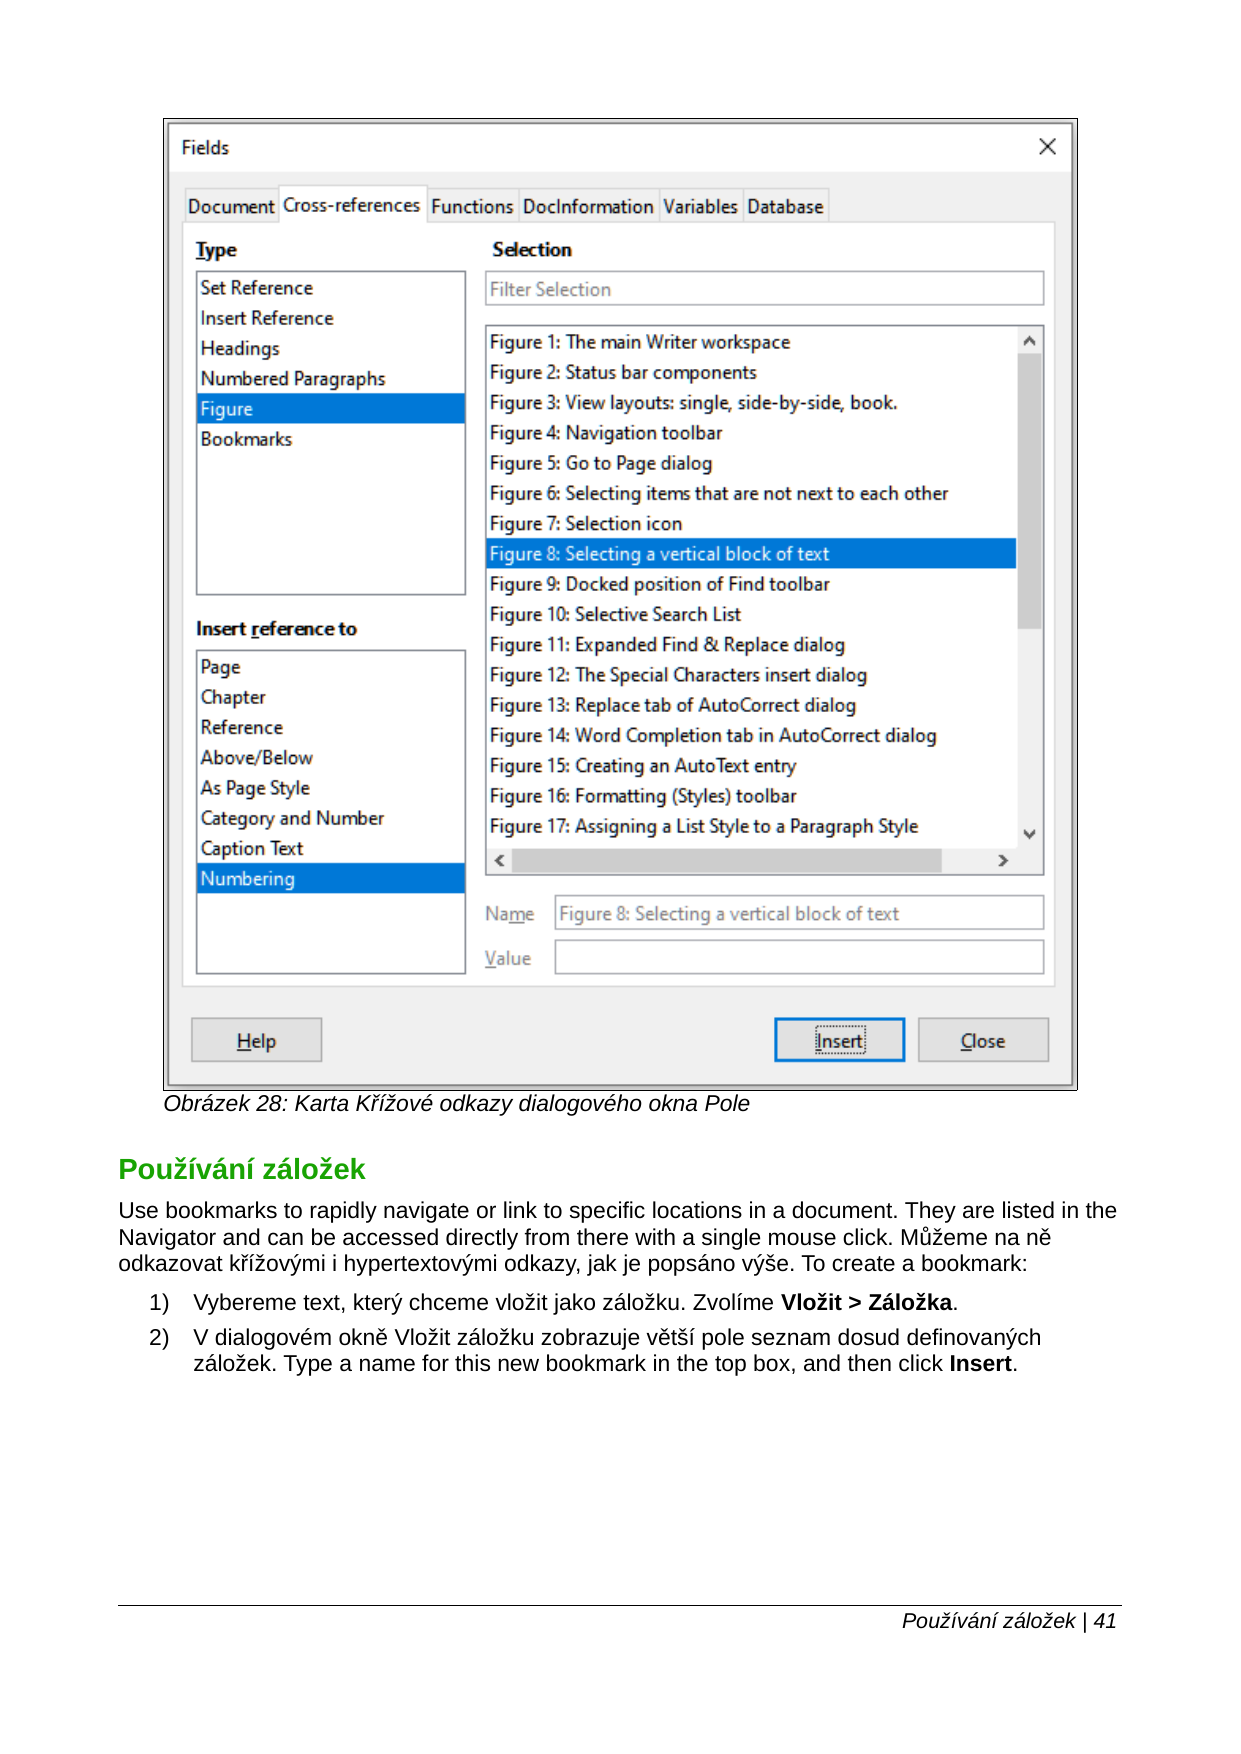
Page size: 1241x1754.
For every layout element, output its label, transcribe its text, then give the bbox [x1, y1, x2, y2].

text Use bookmarks to rapidly navigate or link to specific locations in a document. They are listed in the Navigator and can be accessed directly from there with a single mouse click. Můžeme na ně odkazovat křížovými i hypertextovými odkazy, jak je popsáno výše. To create a bookmark: [118, 1197, 1122, 1276]
subtitle Používání záložek [118, 1152, 1122, 1185]
picture [164, 119, 1077, 1090]
text Obrázek 28: Karta Křížové odkazy dialogového okna Pole [163, 1091, 1077, 1117]
list Vybereme text, který chceme vložit jako záložku. Zvolíme Vložit > Záložka. [169, 1289, 1122, 1315]
list V dialogovém okně Vložit záložku zobrazuje větší pole seznam dosud definovaných záložek. Type a name for this new bookmark in the top box, and then click Insert. [169, 1324, 1122, 1377]
